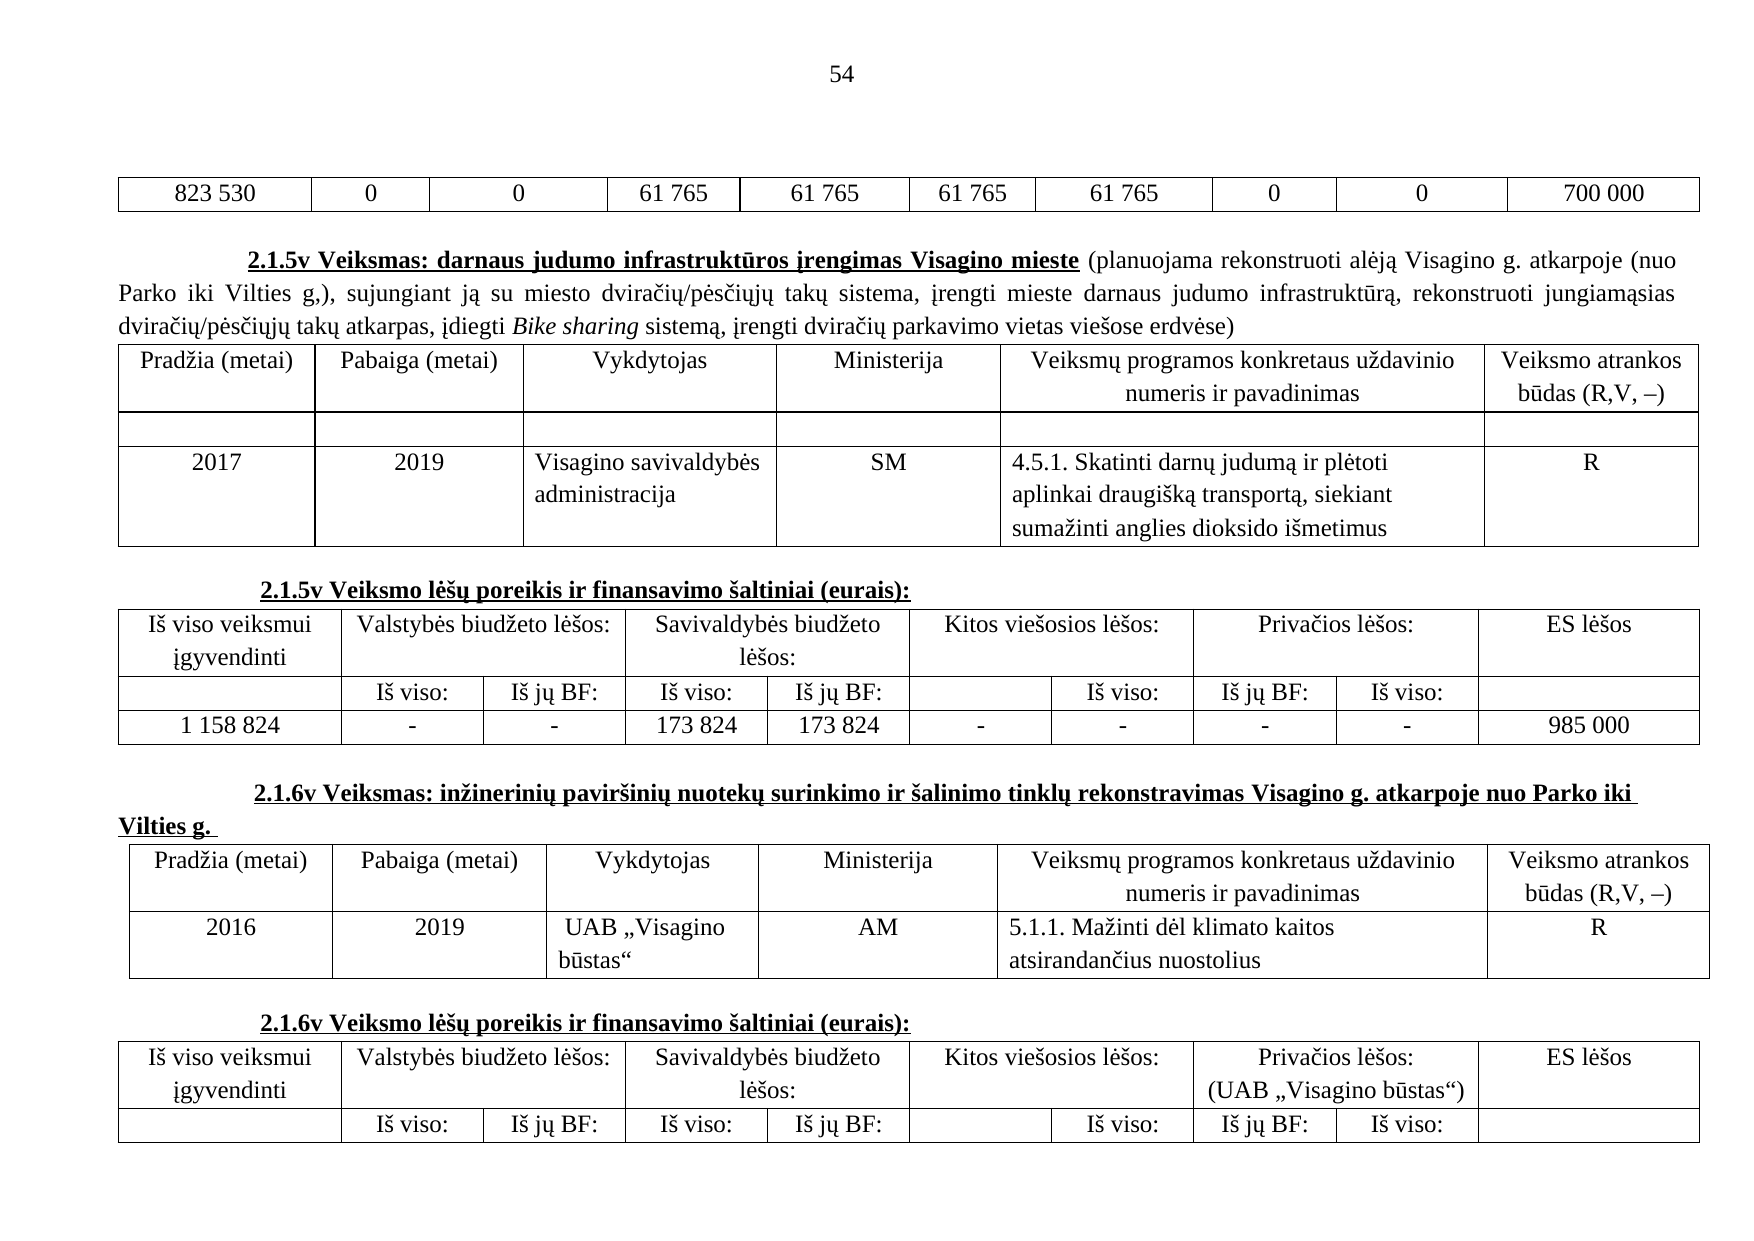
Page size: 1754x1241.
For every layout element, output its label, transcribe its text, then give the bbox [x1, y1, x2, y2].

table_cell 2017 [119, 447, 314, 546]
table_header Pabaiga (metai) [333, 845, 546, 911]
table_cell [910, 677, 1051, 709]
table_header Pradžia (metai) [119, 345, 314, 411]
text 2.1.5v Veiksmas: darnaus judumo infrastruktūros įrengimas Visagino mieste (planuojama rekonstruoti alėją Visagino g. atkarpoje (nuo Parko iki Vilties g,), sujungiant ją su miesto dviračių/pėsčiųjų takų sistema, įrengti mieste darnaus judumo infrastruktūrą, rekonstruoti jungiamąsias dviračių/pėsčiųjų takų atkarpas, įdiegti Bike sharing sistemą, įrengti dviračių parkavimo vietas viešose erdvėse) [118, 245, 1677, 340]
table_cell [1001, 413, 1484, 446]
table_cell - [1194, 711, 1336, 744]
table_cell [316, 413, 523, 446]
table_cell SM [777, 447, 1000, 546]
table_cell Iš jų BF: [1194, 1109, 1336, 1142]
table_cell [910, 1109, 1051, 1142]
table_cell - [1337, 711, 1478, 744]
table_header Valstybės biudžeto lėšos: [342, 610, 625, 676]
table_header Savivaldybės biudžeto lėšos: [626, 610, 909, 676]
table_cell Iš viso: [342, 677, 483, 709]
table_cell [777, 413, 1000, 446]
table_header Pradžia (metai) [130, 845, 332, 911]
table_header ES lėšos [1479, 1042, 1699, 1108]
table_header Privačios lėšos: [1194, 610, 1478, 676]
text 2.1.6v Veiksmas: inžinerinių paviršinių nuotekų surinkimo ir šalinimo tinklų rekonstravimas Visagino g. atkarpoje nuo Parko iki Vilties g. [118, 778, 1677, 839]
table_cell - [1052, 711, 1193, 744]
table_header Ministerija [777, 345, 1000, 411]
text 2.1.5v Veiksmo lėšų poreikis ir finansavimo šaltiniai (eurais): [118, 575, 1565, 604]
table_cell Iš jų BF: [768, 1109, 909, 1142]
table_cell 2019 [316, 447, 523, 546]
table_header Kitos viešosios lėšos: [910, 610, 1193, 676]
table_cell 173 824 [768, 711, 909, 744]
table_cell R [1488, 912, 1709, 978]
table_cell 61 765 [741, 178, 909, 211]
table_header ES lėšos [1479, 610, 1699, 676]
table_cell 173 824 [626, 711, 767, 744]
table_cell Iš jų BF: [768, 677, 909, 709]
table_cell 5.1.1. Mažinti dėl klimato kaitos atsirandančius nuostolius [998, 912, 1487, 978]
table_header Ministerija [759, 845, 997, 911]
table_header Savivaldybės biudžeto lėšos: [626, 1042, 909, 1108]
table_cell UAB „Visagino būstas“ [547, 912, 758, 978]
table_cell Visagino savivaldybės administracija [524, 447, 776, 546]
text 2.1.6v Veiksmo lėšų poreikis ir finansavimo šaltiniai (eurais): [118, 1008, 1565, 1036]
table_cell - [910, 711, 1051, 744]
table_cell Iš viso: [1337, 1109, 1478, 1142]
table_cell Iš jų BF: [484, 677, 625, 709]
table_header Vykdytojas [547, 845, 758, 911]
table_cell 2016 [130, 912, 332, 978]
table_header Valstybės biudžeto lėšos: [342, 1042, 625, 1108]
table_cell Iš viso: [342, 1109, 483, 1142]
table_header Iš viso veiksmui įgyvendinti [119, 1042, 341, 1108]
table_cell Iš jų BF: [1194, 677, 1336, 709]
table_cell Iš viso: [626, 1109, 767, 1142]
table_cell AM [759, 912, 997, 978]
table_cell 61 765 [910, 178, 1035, 211]
table_cell [1479, 1109, 1699, 1142]
table_cell - [484, 711, 625, 744]
table_header Kitos viešosios lėšos: [910, 1042, 1193, 1108]
table_cell Iš viso: [1337, 677, 1478, 709]
table_cell - [342, 711, 483, 744]
table_cell [1479, 677, 1699, 709]
table_header Veiksmo atrankos būdas (R,V, –) [1485, 345, 1698, 411]
table_cell 2019 [333, 912, 546, 978]
table_cell 0 [312, 178, 429, 211]
table_cell Iš jų BF: [484, 1109, 625, 1142]
table_cell Iš viso: [626, 677, 767, 709]
table_cell Iš viso: [1052, 677, 1193, 709]
table_header Veiksmo atrankos būdas (R,V, –) [1488, 845, 1709, 911]
table_cell 4.5.1. Skatinti darnų judumą ir plėtoti aplinkai draugišką transportą, siekiant sumažinti anglies dioksido išmetimus [1001, 447, 1484, 546]
table_header Veiksmų programos konkretaus uždavinio numeris ir pavadinimas [1001, 345, 1484, 411]
table_cell [1485, 413, 1698, 446]
table_cell [119, 1109, 341, 1142]
table_cell 985 000 [1479, 711, 1699, 744]
table_header Vykdytojas [524, 345, 776, 411]
table_cell 0 [1337, 178, 1507, 211]
table_cell [524, 413, 776, 446]
table_cell 61 765 [1036, 178, 1212, 211]
table_cell Iš viso: [1052, 1109, 1193, 1142]
table_cell 0 [430, 178, 607, 211]
table_cell 61 765 [608, 178, 739, 211]
table_cell 0 [1213, 178, 1336, 211]
table_cell R [1485, 447, 1698, 546]
table_header Privačios lėšos: (UAB „Visagino būstas“) [1194, 1042, 1478, 1108]
table_header Iš viso veiksmui įgyvendinti [119, 610, 341, 676]
table_header Veiksmų programos konkretaus uždavinio numeris ir pavadinimas [998, 845, 1487, 911]
table_cell [119, 677, 341, 709]
table_cell [119, 413, 314, 446]
table_cell 1 158 824 [119, 711, 341, 744]
table_header Pabaiga (metai) [316, 345, 523, 411]
table_cell 823 530 [119, 178, 311, 211]
table_cell 700 000 [1508, 178, 1699, 211]
